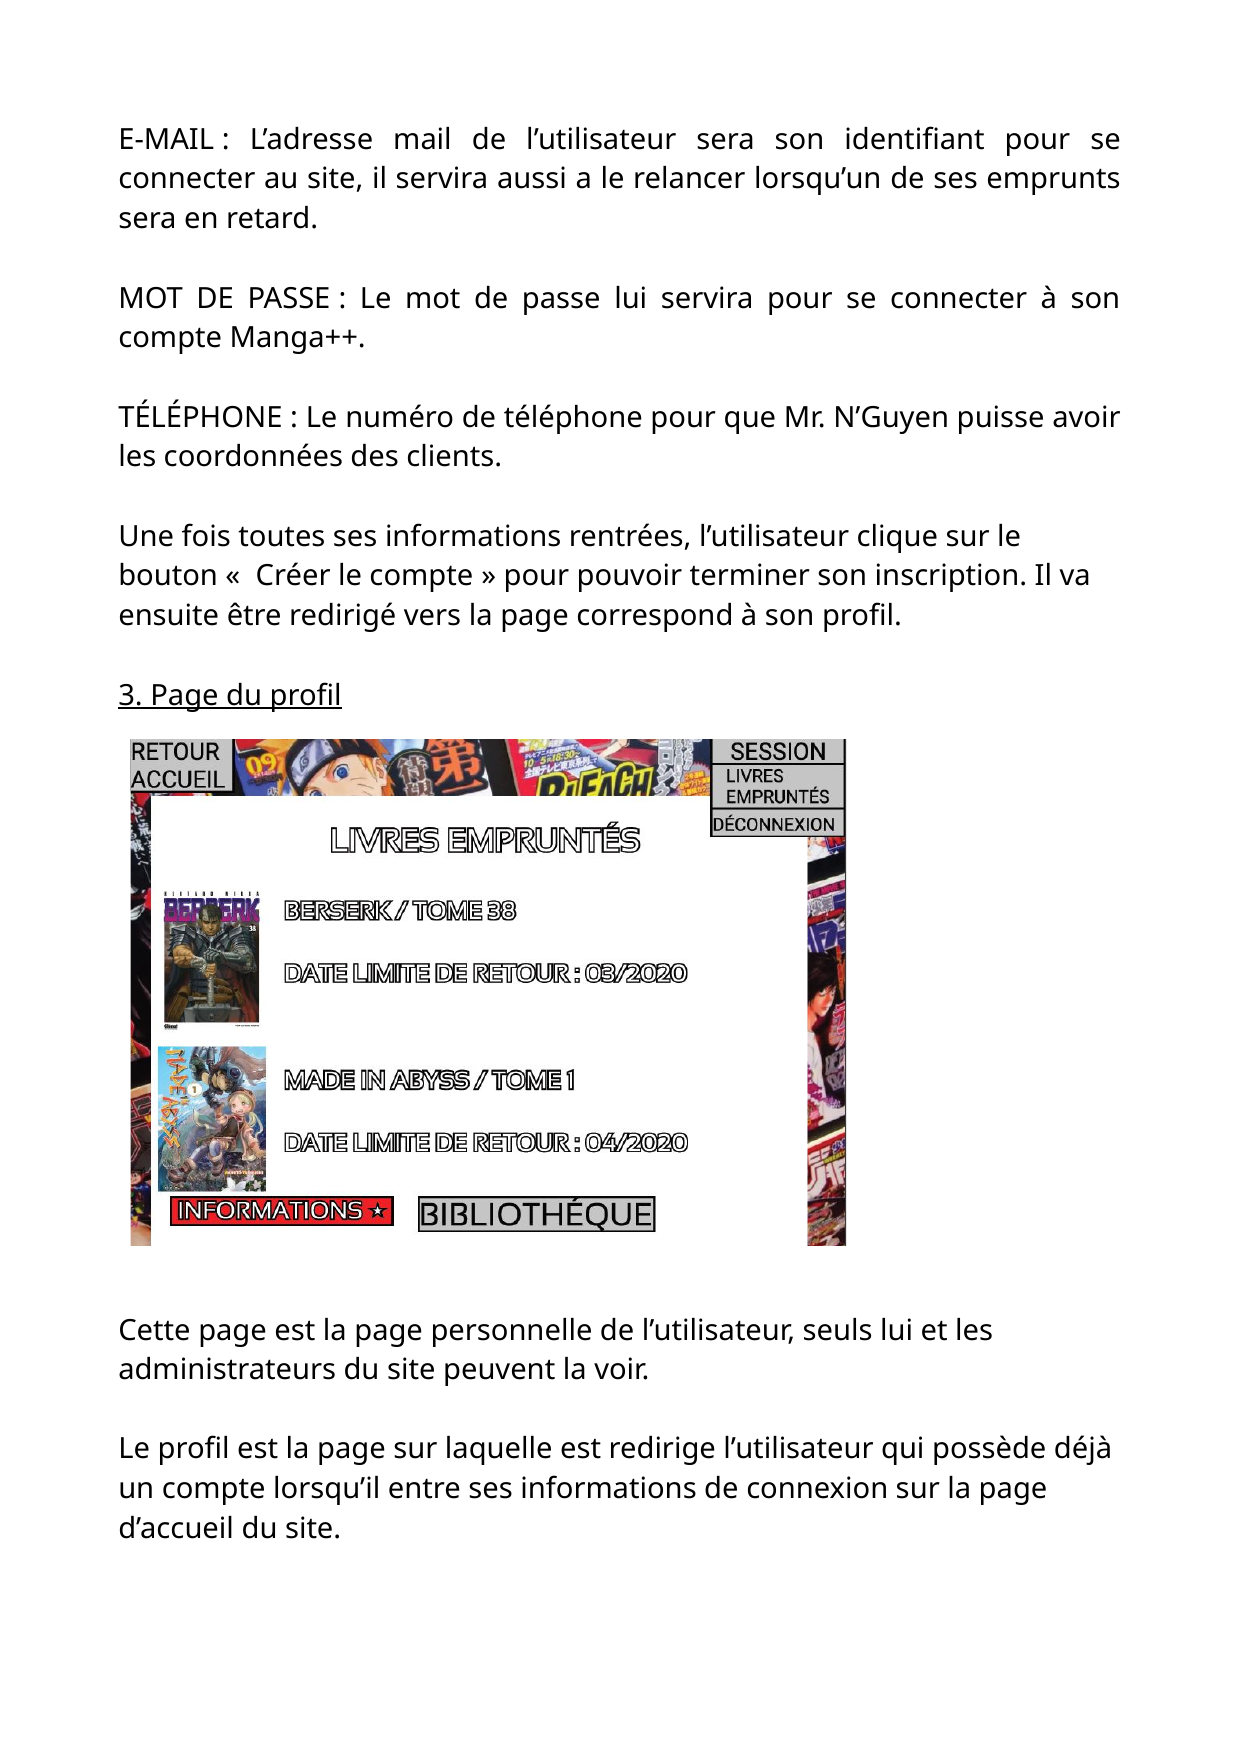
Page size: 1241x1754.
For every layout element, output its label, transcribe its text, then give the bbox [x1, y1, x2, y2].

text Une fois toutes ses informations rentrées, l’utilisateur clique sur le bouton « Créer le compte » pour pouvoir terminer son inscription. Il va ensuite être redirigé vers la page correspond à son profil. [118, 515, 1122, 634]
text Cette page est la page personnelle de l’utilisateur, seuls lui et les administrateurs du site peuvent la voir. [118, 1309, 1122, 1388]
text E-MAIL : L’adresse mail de l’utilisateur sera son identifiant pour se connecter au site, il servira aussi a le relancer lorsqu’un de ses emprunts sera en retard. [118, 118, 1122, 237]
text 3. Page du profil [118, 674, 1122, 713]
text Le profil est la page sur laquelle est redirige l’utilisateur qui possède déjà un compte lorsqu’il entre ses informations de connexion sur la page d’accueil du site. [118, 1428, 1122, 1547]
picture [130, 739, 847, 1246]
text MOT DE PASSE : Le mot de passe lui servira pour se connecter à son compte Manga++. [118, 277, 1122, 356]
text TÉLÉPHONE : Le numéro de téléphone pour que Mr. N’Guyen puisse avoir les coordonnées des clients. [118, 396, 1122, 475]
